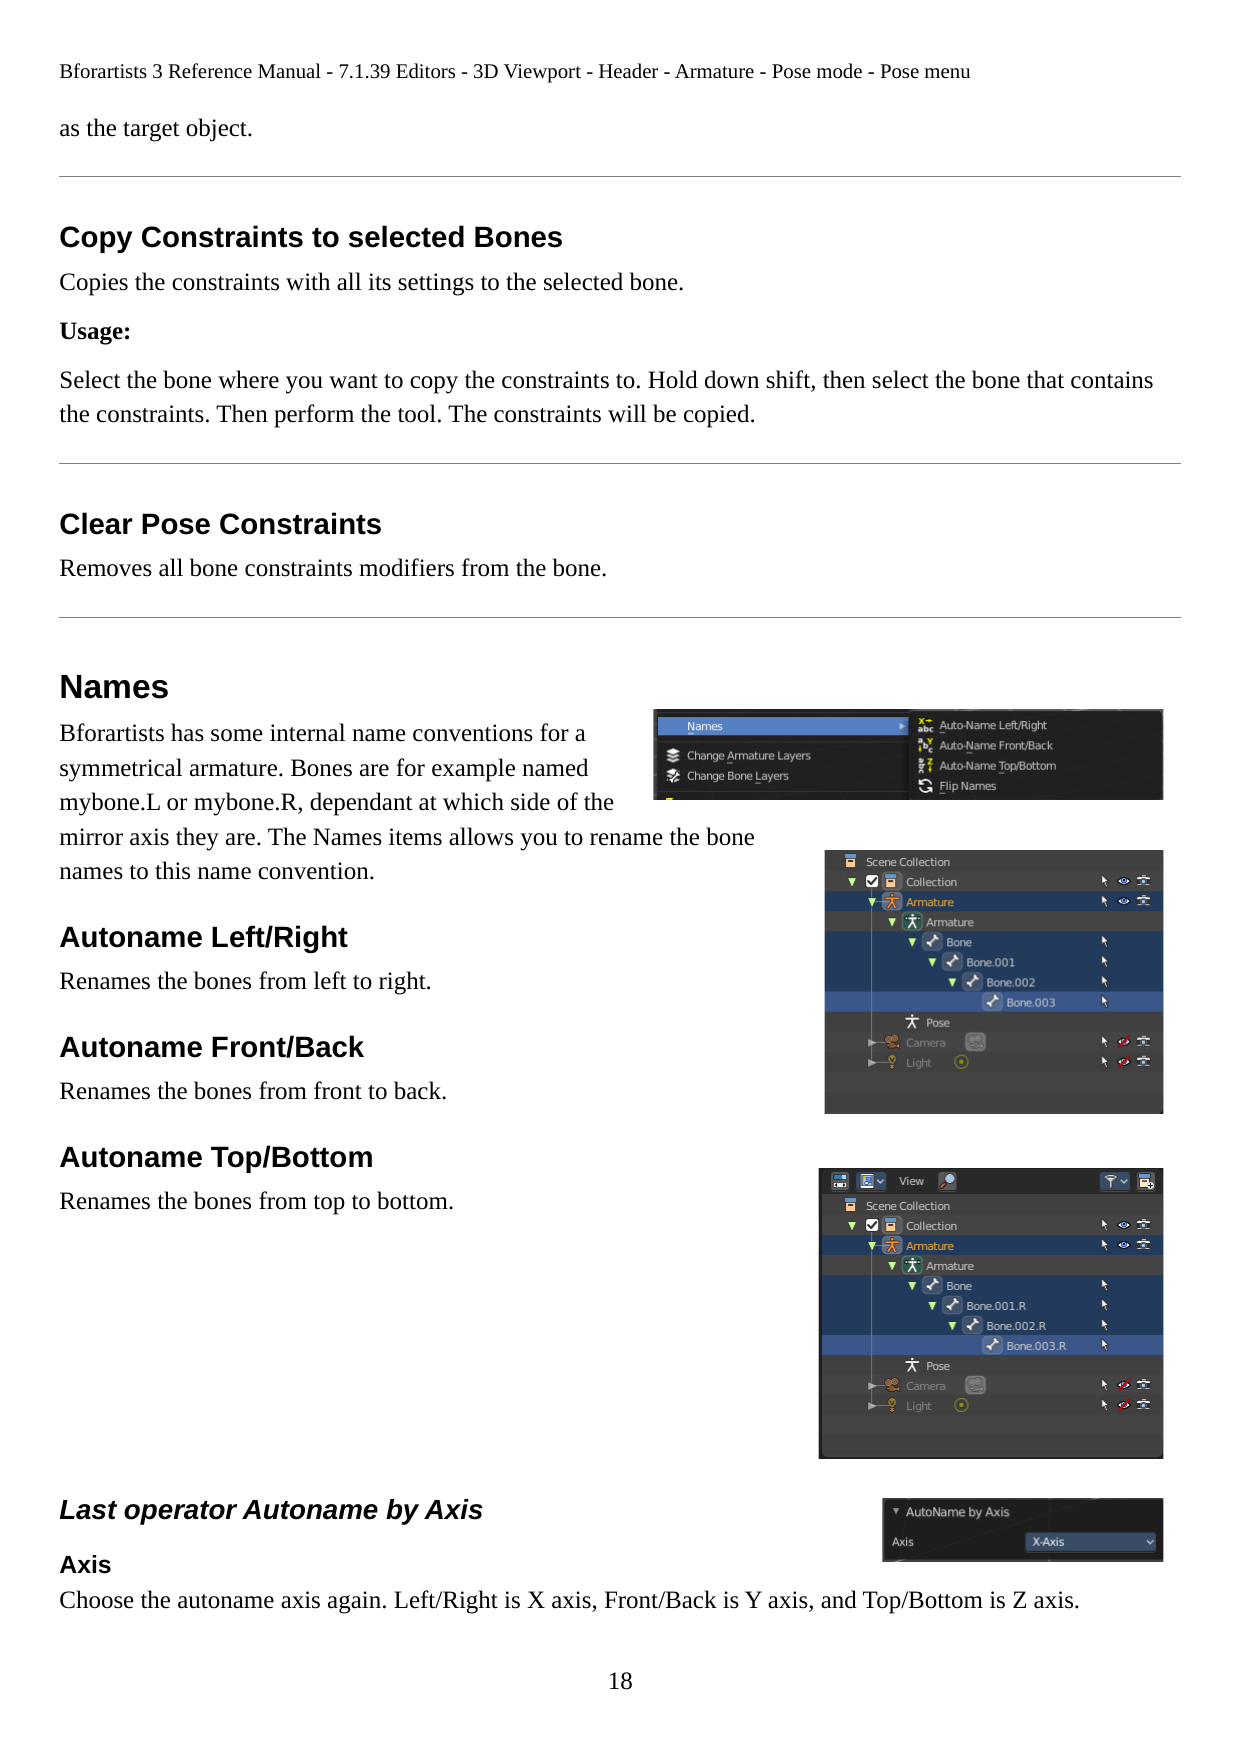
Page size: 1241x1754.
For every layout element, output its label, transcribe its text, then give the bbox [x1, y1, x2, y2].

text Select the bone where you want to copy the constraints to. Hold down shift, then select the bone that contains the constraints. Then perform the tool. The constraints will be copied. [59, 365, 1181, 428]
picture [882, 1498, 1164, 1562]
text Bforartists has some internal name conventions for a symmetrical armature. Bones are for example named mybone.L or mybone.R, dependant at which side of the mirror axis they are. The Names items allows you to rename the bone names to this name convention. [59, 800, 1181, 885]
subtitle Clear Pose Constraints [59, 507, 1181, 541]
subtitle Axis [59, 1550, 1181, 1578]
text Copies the constraints with all its settings to the selected bone. [59, 267, 1181, 295]
subtitle [1164, 920, 1181, 954]
subtitle Autoname Top/Bottom [59, 1140, 1181, 1174]
text Renames the bones from top to bottom. [59, 1186, 818, 1215]
text Removes all bone constraints modifiers from the bone. [59, 553, 1181, 582]
subtitle Autoname Front/Back [59, 1030, 824, 1064]
text Usage: [59, 316, 1181, 344]
text Choose the autoname axis again. Left/Right is X axis, Front/Back is Y axis, and Top/Bottom is Z axis. [59, 1585, 1181, 1613]
text Renames the bones from front to back. [59, 1076, 824, 1105]
subtitle Names [59, 667, 1181, 706]
picture [653, 709, 1164, 800]
picture [818, 1168, 1164, 1459]
text Renames the bones from left to right. [59, 966, 824, 995]
subtitle Last operator Autoname by Axis [59, 1493, 1181, 1525]
subtitle Autoname Left/Right [59, 920, 824, 954]
text as the target object. [59, 113, 1181, 141]
picture [824, 850, 1164, 1114]
subtitle [1164, 1030, 1181, 1064]
subtitle Copy Constraints to selected Bones [59, 220, 1181, 254]
